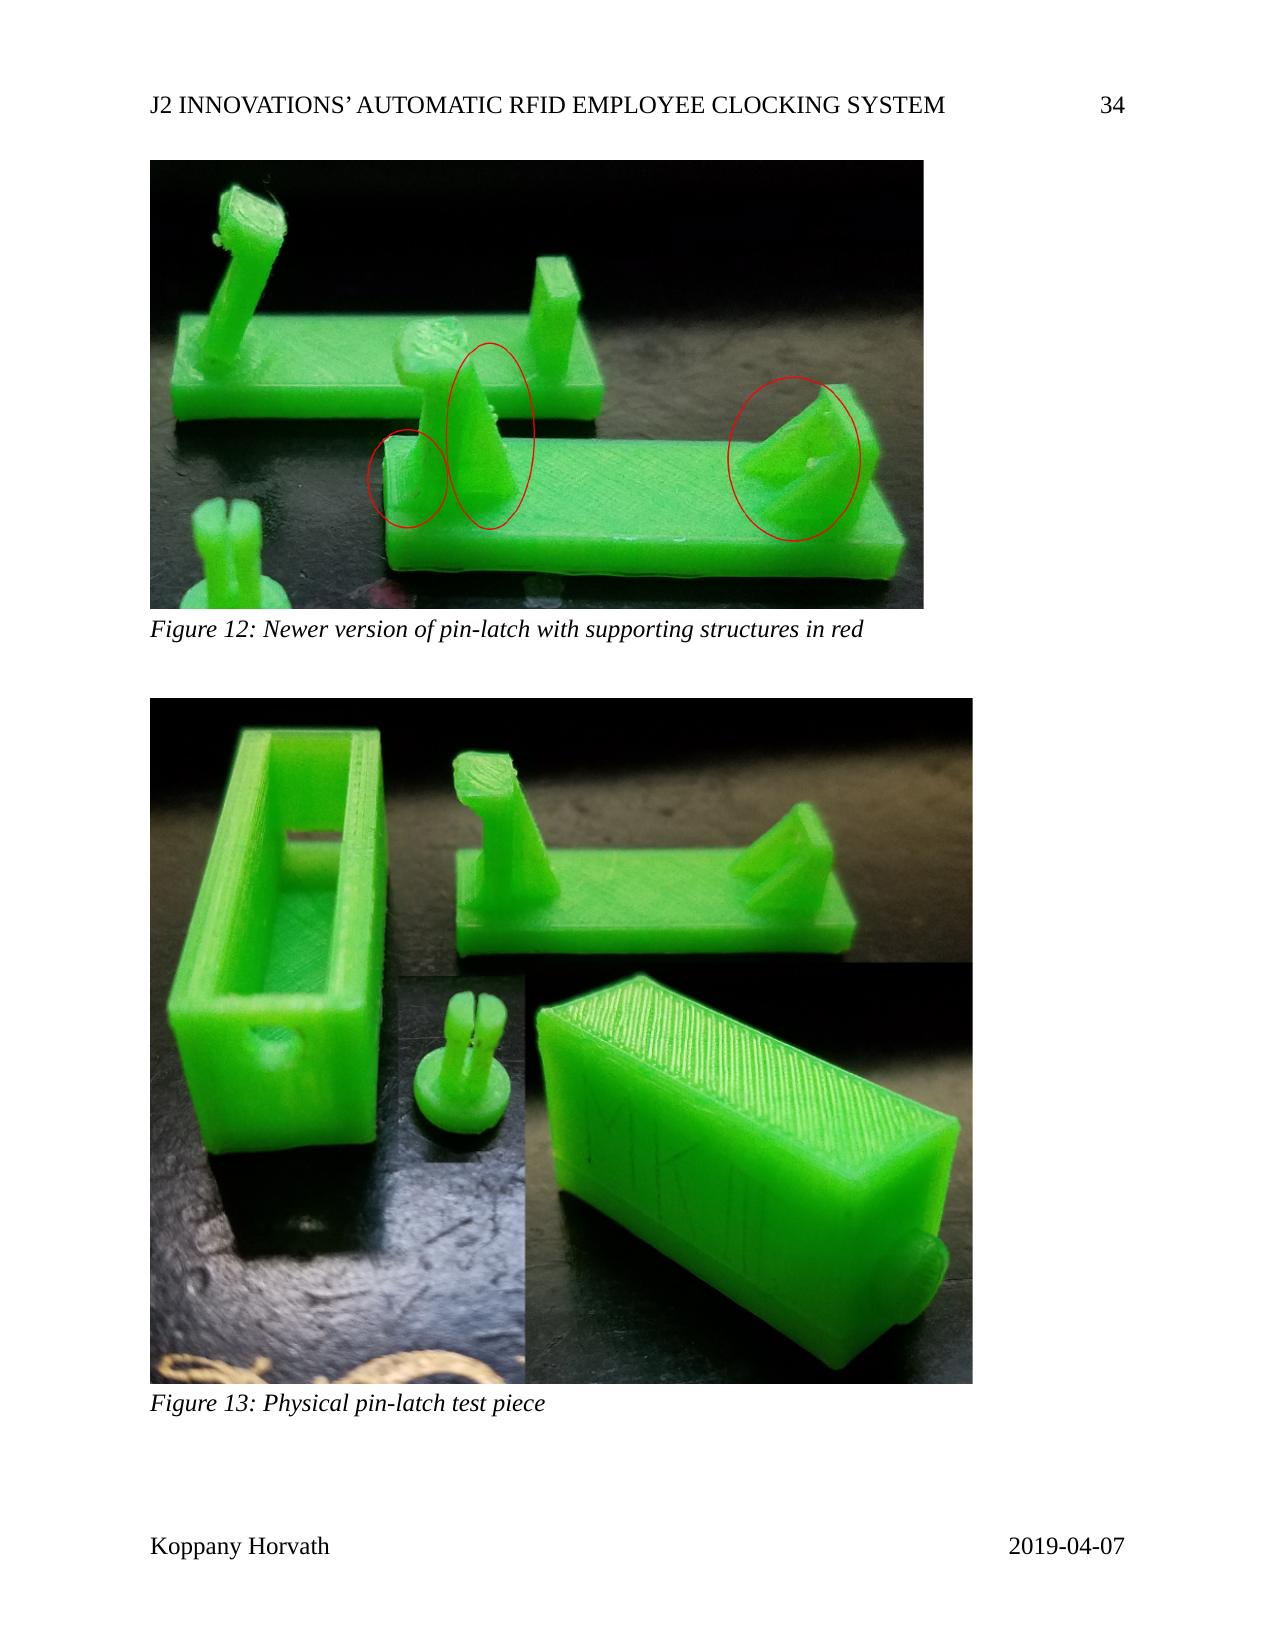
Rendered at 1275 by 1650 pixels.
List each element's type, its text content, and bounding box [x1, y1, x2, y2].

picture [150, 160, 924, 609]
picture [150, 698, 973, 1384]
text Figure 13: Physical pin-latch test piece [150, 1384, 972, 1417]
text Figure 12: Newer version of pin-latch with supporting structures in red [150, 609, 923, 643]
